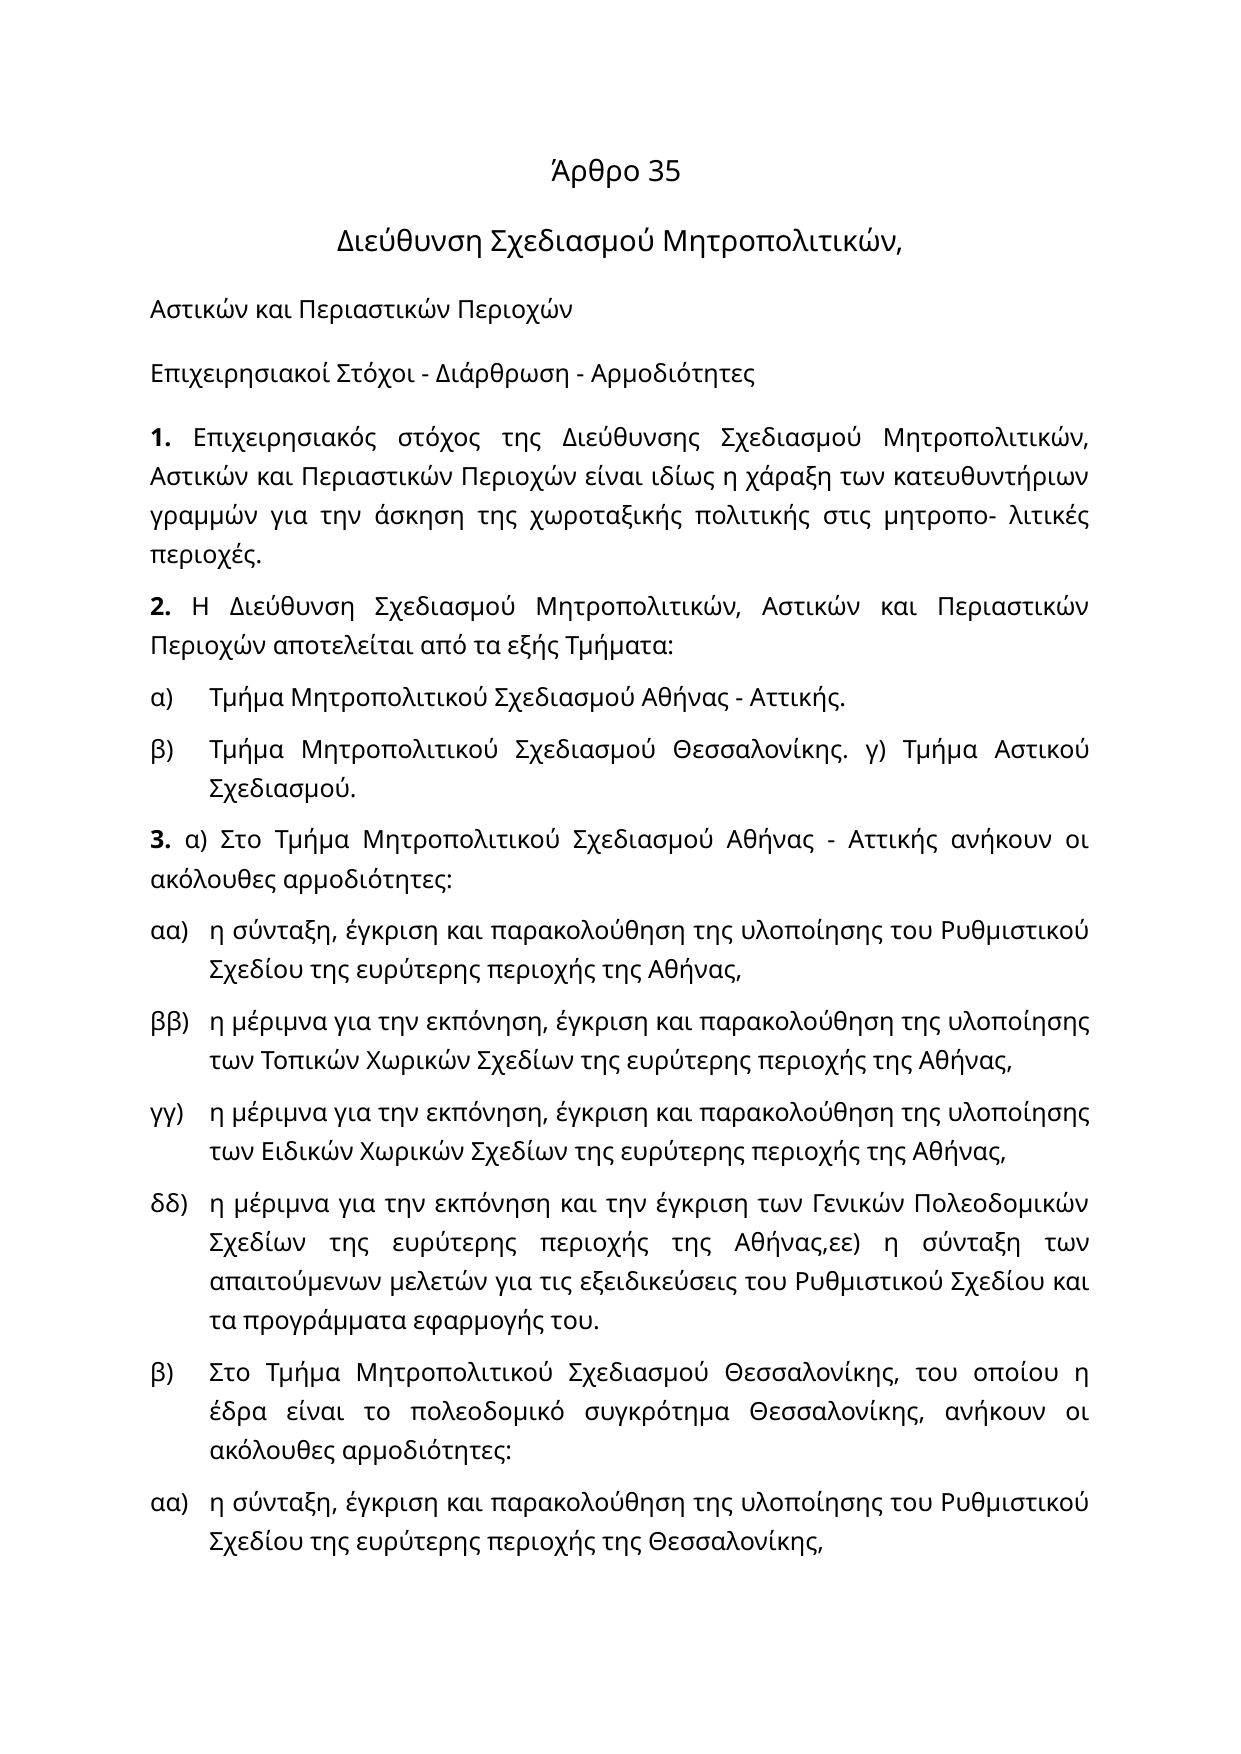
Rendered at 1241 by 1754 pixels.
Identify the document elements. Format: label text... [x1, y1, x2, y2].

list αα) η σύνταξη, έγκριση και παρακολούθηση της υλοποίησης του Ρυθμιστικού Σχεδίου της ευρύτερης περιοχής της Αθήνας, [150, 913, 1090, 986]
text Επιχειρησιακοί Στόχοι - Διάρθρωση - Αρμοδιότητες [150, 355, 1090, 389]
list αα) η σύνταξη, έγκριση και παρακολούθηση της υλοποίησης του Ρυθμιστικού Σχεδίου της ευρύτερης περιοχής της Θεσσαλονίκης, [150, 1484, 1090, 1558]
text 1. Επιχειρησιακός στόχος της Διεύθυνσης Σχεδιασμού Μητροπολιτικών, Αστικών και Περιαστικών Περιοχών είναι ιδίως η χάραξη των κατευθυντήριων γραμμών για την άσκηση της χωροταξικής πολιτικής στις μητροπο- λιτικές περιοχές. [150, 419, 1090, 571]
list β) Στο Τμήμα Μητροπολιτικού Σχεδιασμού Θεσσαλονίκης, του οποίου η έδρα είναι το πολεοδομικό συγκρότημα Θεσσαλονίκης, ανήκουν οι ακόλουθες αρμοδιότητες: [150, 1354, 1090, 1467]
list α) Τμήμα Μητροπολιτικού Σχεδιασμού Αθήνας - Αττικής. [150, 679, 1090, 714]
text 3. α) Στο Τμήμα Μητροπολιτικού Σχεδιασμού Αθήνας - Αττικής ανήκουν οι ακόλουθες αρμοδιότητες: [150, 822, 1090, 895]
text Αστικών και Περιαστικών Περιοχών [150, 291, 1090, 325]
list β) Τμήμα Μητροπολιτικού Σχεδιασμού Θεσσαλονίκης. γ) Τμήμα Αστικού Σχεδιασμού. [150, 731, 1090, 804]
list ββ) η μέριμνα για την εκπόνηση, έγκριση και παρακολούθηση της υλοποίησης των Τοπικών Χωρικών Σχεδίων της ευρύτερης περιοχής της Αθήνας, [150, 1004, 1090, 1077]
list δδ) η μέριμνα για την εκπόνηση και την έγκριση των Γενικών Πολεοδομικών Σχεδίων της ευρύτερης περιοχής της Αθήνας,εε) η σύνταξη των απαιτούμενων μελετών για τις εξειδικεύσεις του Ρυθμιστικού Σχεδίου και τα προγράμματα εφαρμογής του. [150, 1185, 1090, 1337]
text 2. Η Διεύθυνση Σχεδιασμού Μητροπολιτικών, Αστικών και Περιαστικών Περιοχών αποτελείται από τα εξής Τμήματα: [150, 589, 1090, 662]
subtitle Άρθρο 35 [150, 150, 1090, 190]
list γγ) η μέριμνα για την εκπόνηση, έγκριση και παρακολούθηση της υλοποίησης των Ειδικών Χωρικών Σχεδίων της ευρύτερης περιοχής της Αθήνας, [150, 1094, 1090, 1168]
subtitle Διεύθυνση Σχεδιασμού Μητροπολιτικών, [150, 221, 1090, 260]
